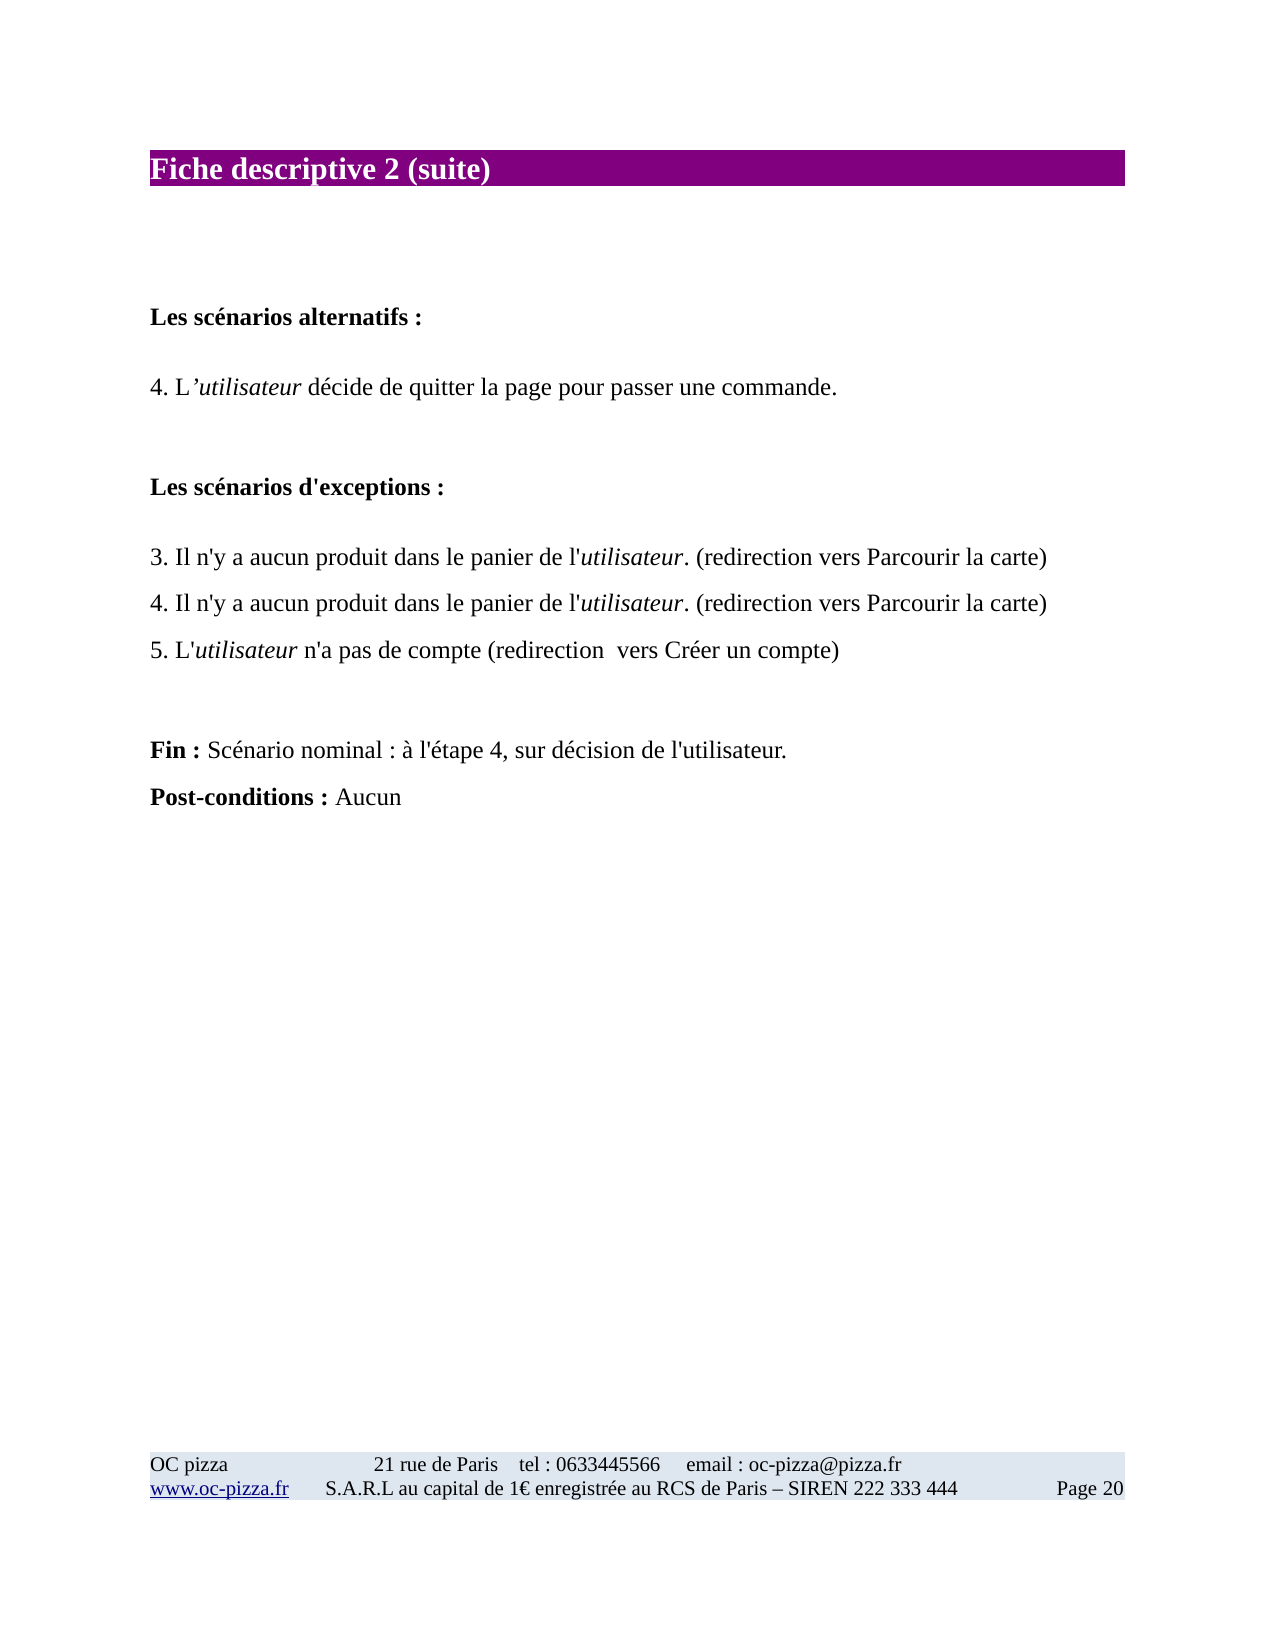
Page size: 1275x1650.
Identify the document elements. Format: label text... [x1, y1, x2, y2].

text 3. Il n'y a aucun produit dans le panier de l'utilisateur. (redirection vers Parcourir la carte) [150, 542, 1125, 571]
text Fiche descriptive 2 (suite) [150, 150, 1125, 186]
text Post-conditions : Aucun [150, 782, 1125, 811]
text 5. L'utilisateur n'a pas de compte (redirection vers Créer un compte) [150, 635, 1125, 664]
text Les scénarios d'exceptions : [150, 472, 1125, 501]
text 4. L’utilisateur décide de quitter la page pour passer une commande. [150, 372, 1125, 400]
text Fin : Scénario nominal : à l'étape 4, sur décision de l'utilisateur. [150, 736, 1125, 764]
text Les scénarios alternatifs : [150, 302, 1125, 330]
text 4. Il n'y a aucun produit dans le panier de l'utilisateur. (redirection vers Parcourir la carte) [150, 588, 1125, 617]
